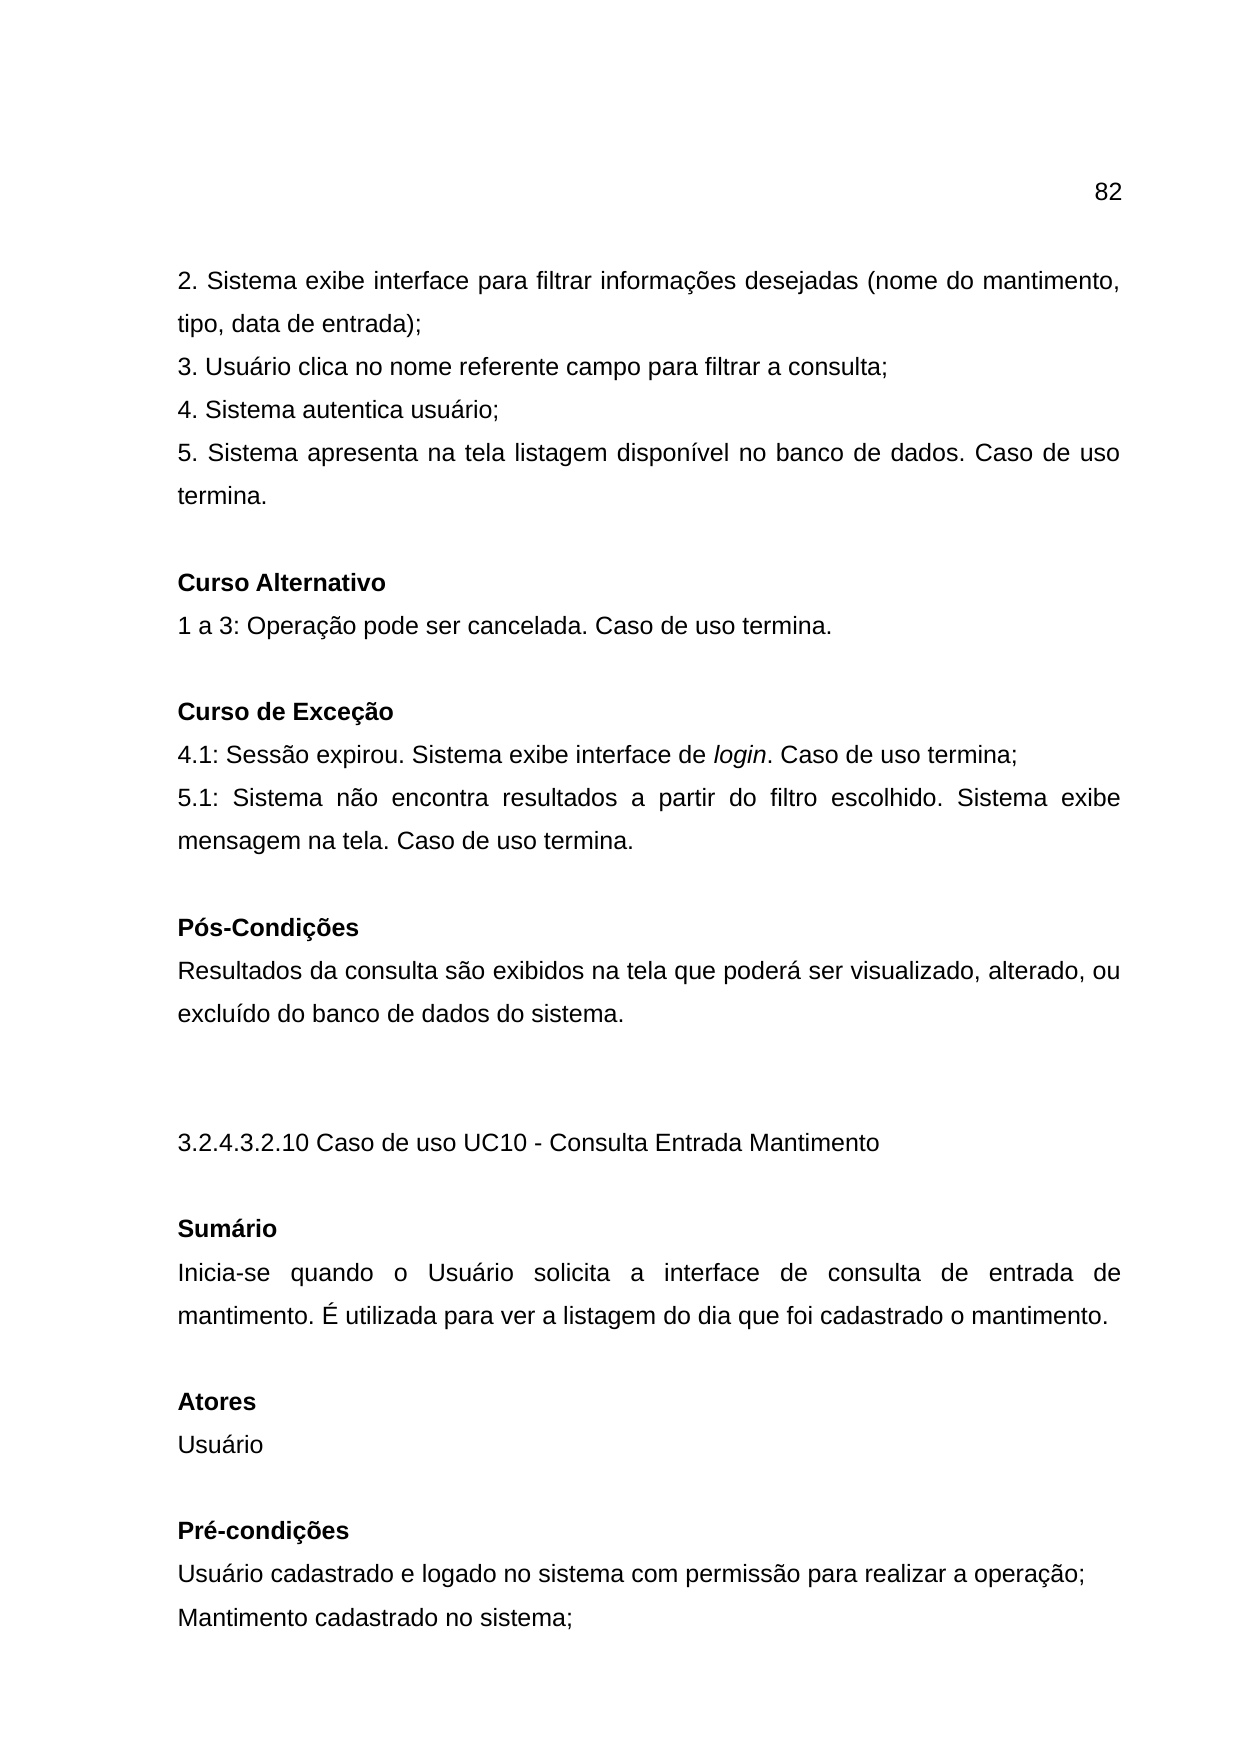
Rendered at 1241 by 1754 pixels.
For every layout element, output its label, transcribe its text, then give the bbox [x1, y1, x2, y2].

text 4. Sistema autentica usuário; [177, 395, 1122, 424]
text 5. Sistema apresenta na tela listagem disponível no banco de dados. Caso de uso termina. [177, 438, 1122, 510]
text 1 a 3: Operação pode ser cancelada. Caso de uso termina. [177, 611, 1122, 639]
text Pré-condições [177, 1516, 1122, 1545]
text Usuário cadastrado e logado no sistema com permissão para realizar a operação; [177, 1559, 1122, 1588]
text Resultados da consulta são exibidos na tela que poderá ser visualizado, alterado, ou excluído do banco de dados do sistema. [177, 956, 1122, 1028]
text 5.1: Sistema não encontra resultados a partir do filtro escolhido. Sistema exibe mensagem na tela. Caso de uso termina. [177, 783, 1122, 855]
text Curso Alternativo [177, 568, 1122, 596]
text 4.1: Sessão expirou. Sistema exibe interface de login. Caso de uso termina; [177, 740, 1122, 769]
text Sumário [177, 1214, 1122, 1243]
text Usuário [177, 1430, 1122, 1459]
text Pós-Condições [177, 913, 1122, 941]
text 3.2.4.3.2.10 Caso de uso UC10 - Consulta Entrada Mantimento [177, 1128, 1122, 1157]
text Mantimento cadastrado no sistema; [177, 1603, 1122, 1631]
text 3. Usuário clica no nome referente campo para filtrar a consulta; [177, 352, 1122, 381]
text Atores [177, 1387, 1122, 1416]
text Inicia-se quando o Usuário solicita a interface de consulta de entrada de mantimento. É utilizada para ver a listagem do dia que foi cadastrado o mantimento. [177, 1258, 1122, 1329]
text Curso de Exceção [177, 697, 1122, 726]
text 2. Sistema exibe interface para filtrar informações desejadas (nome do mantimento, tipo, data de entrada); [177, 266, 1122, 338]
